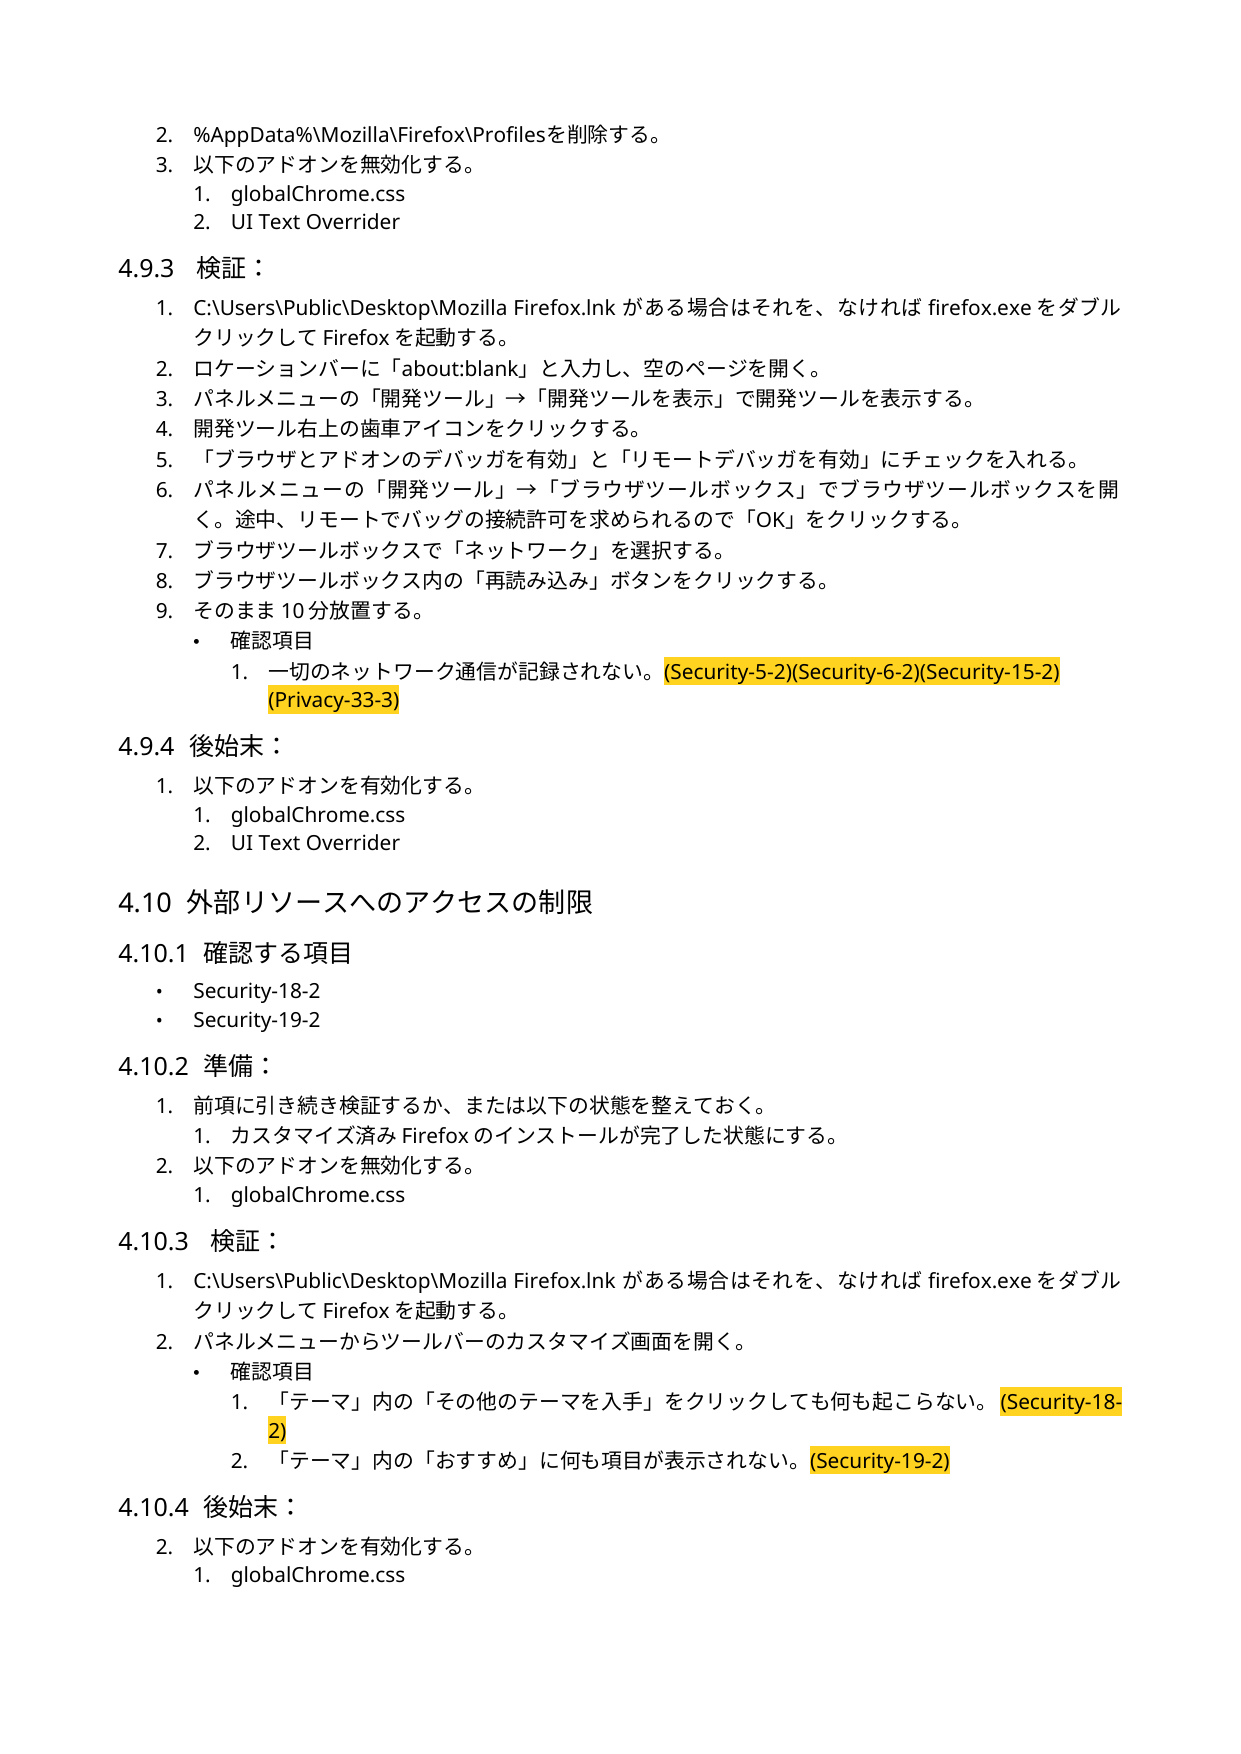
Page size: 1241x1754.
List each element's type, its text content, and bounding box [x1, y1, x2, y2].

list パネルメニューの「開発ツール」→「開発ツールを表示」で開発ツールを表示する。 [156, 382, 1122, 413]
subtitle 準備： [118, 1046, 1122, 1083]
list そのまま10分放置する。 [156, 594, 1122, 625]
list 開発ツール右上の歯車アイコンをクリックする。 [156, 413, 1122, 443]
list ロケーションバーに「about:blank」と入力し、空のページを開く。 [156, 352, 1122, 382]
list パネルメニューの「開発ツール」→「ブラウザツールボックス」でブラウザツールボックスを開く。途中、リモートでバッグの接続許可を求められるので「OK」をクリックする。 [156, 473, 1122, 534]
list 以下のアドオンを無効化する。 [156, 148, 1122, 179]
list 以下のアドオンを無効化する。 [156, 1150, 1122, 1180]
subtitle 確認する項目 [118, 934, 1122, 970]
list UI Text Overrider [193, 828, 1122, 857]
list %AppData%\Mozilla\Firefox\Profilesを削除する。 [156, 118, 1122, 148]
subtitle 後始末： [118, 1487, 1122, 1524]
list 確認項目 [193, 625, 1122, 655]
list globalChrome.css [193, 800, 1122, 828]
list 前項に引き続き検証するか、または以下の状態を整えておく。 [156, 1089, 1122, 1119]
list C:\Users\Public\Desktop\Mozilla Firefox.lnk がある場合はそれを、なければfirefox.exeをダブルクリックしてFirefoxを起動する。 [156, 291, 1122, 352]
list 以下のアドオンを有効化する。 [156, 769, 1122, 800]
list パネルメニューからツールバーのカスタマイズ画面を開く。 [156, 1325, 1122, 1355]
list globalChrome.css [193, 1561, 1122, 1589]
list ブラウザツールボックスで「ネットワーク」を選択する。 [156, 534, 1122, 564]
list C:\Users\Public\Desktop\Mozilla Firefox.lnk がある場合はそれを、なければfirefox.exeをダブルクリックしてFirefoxを起動する。 [156, 1264, 1122, 1325]
list UI Text Overrider [193, 207, 1122, 236]
list ブラウザツールボックス内の「再読み込み」ボタンをクリックする。 [156, 564, 1122, 594]
list 「テーマ」内の「その他のテーマを入手」をクリックしても何も起こらない。(Security-18-2) [231, 1385, 1122, 1444]
list 以下のアドオンを有効化する。 [156, 1530, 1122, 1561]
list Security-19-2 [156, 1005, 1122, 1033]
list 「テーマ」内の「おすすめ」に何も項目が表示されない。(Security-19-2) [231, 1444, 1122, 1474]
subtitle 検証： [118, 1222, 1122, 1258]
list globalChrome.css [193, 1180, 1122, 1208]
list Security-18-2 [156, 977, 1122, 1005]
subtitle 検証： [118, 249, 1122, 285]
list 「ブラウザとアドオンのデバッガを有効」と「リモートデバッガを有効」にチェックを入れる。 [156, 443, 1122, 473]
list カスタマイズ済みFirefoxのインストールが完了した状態にする。 [193, 1119, 1122, 1150]
subtitle 後始末： [118, 727, 1122, 763]
subtitle 外部リソースへのアクセスの制限 [118, 881, 1122, 921]
list 一切のネットワーク通信が記録されない。(Security-5-2)(Security-6-2)(Security-15-2)(Privacy-33-3) [231, 655, 1122, 714]
list globalChrome.css [193, 179, 1122, 207]
list 確認項目 [193, 1355, 1122, 1385]
